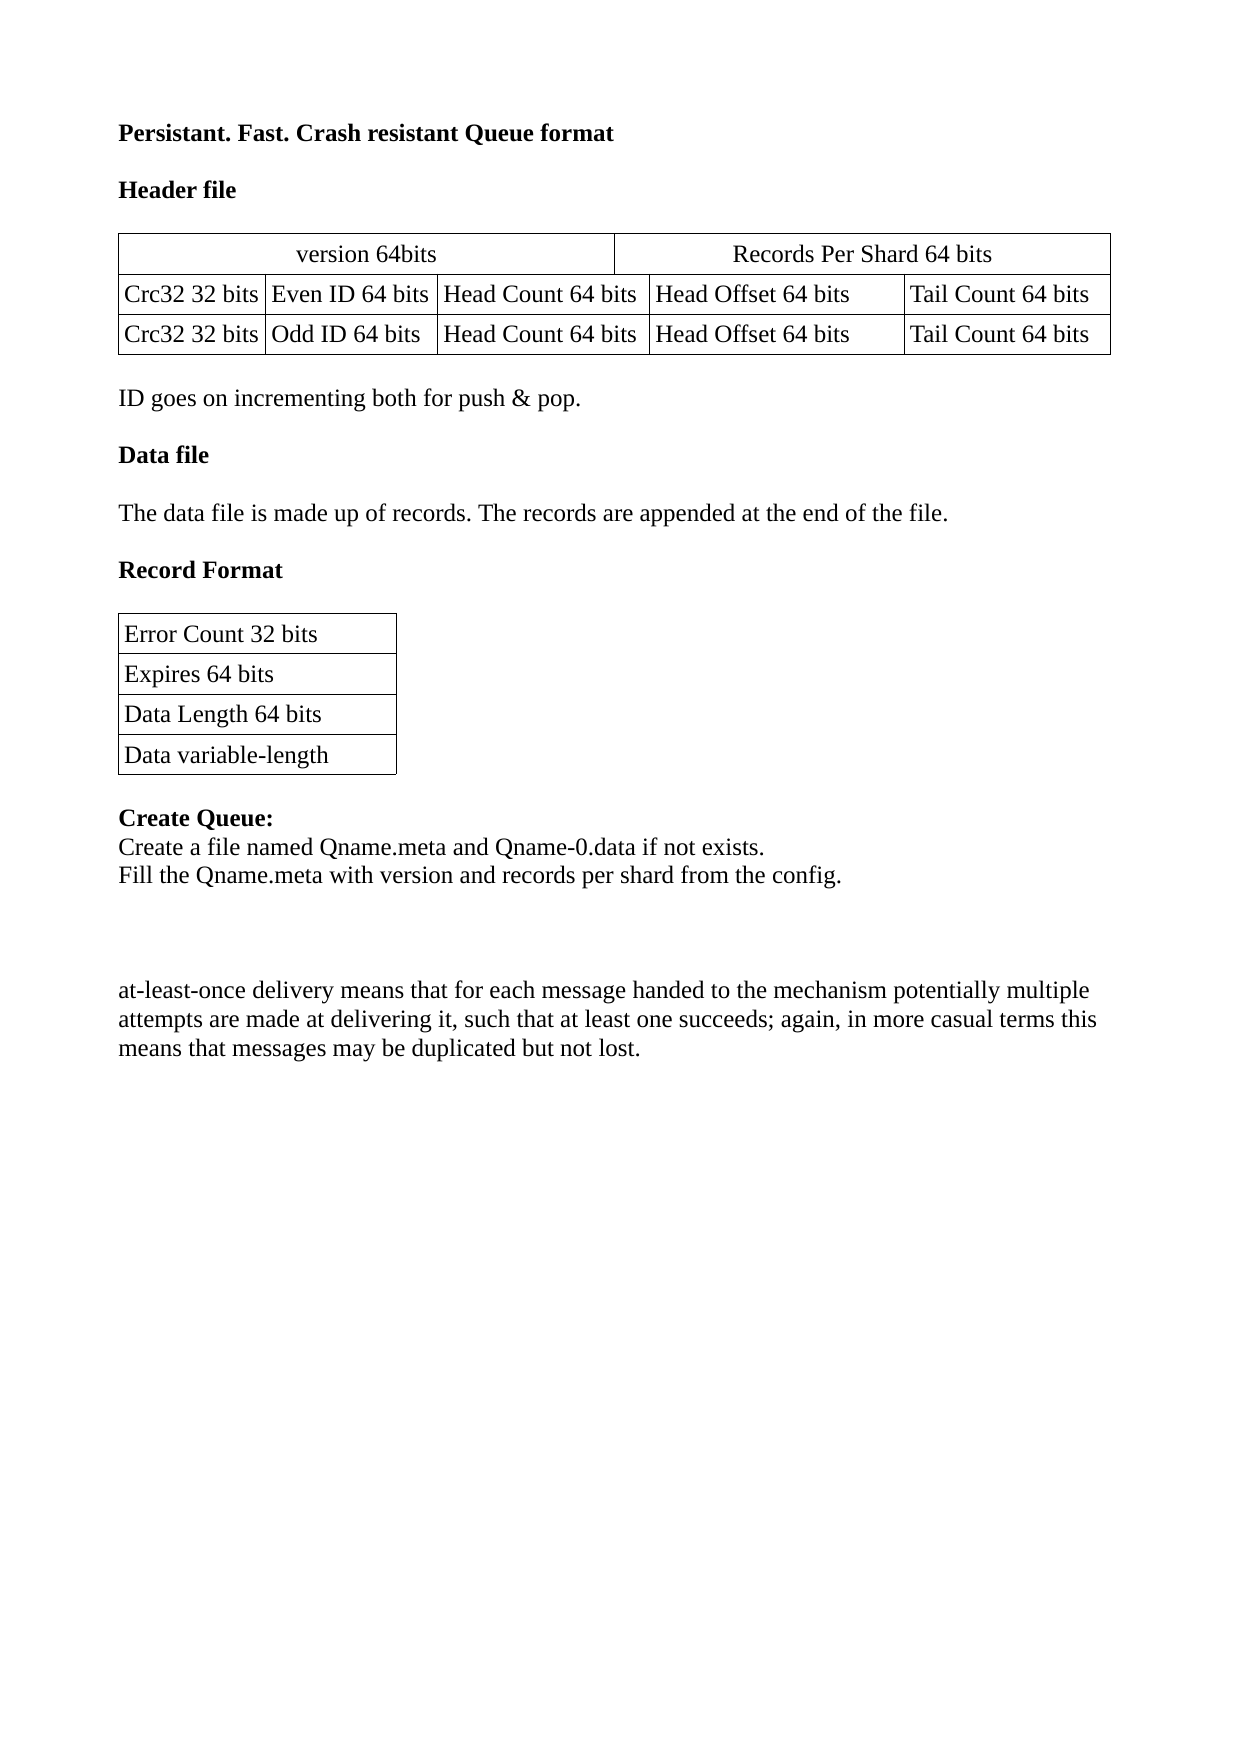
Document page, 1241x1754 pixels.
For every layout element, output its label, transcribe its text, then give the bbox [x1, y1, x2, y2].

text Persistant. Fast. Crash resistant Queue format [118, 118, 1122, 147]
text Create Queue: [118, 803, 1122, 832]
text Create a file named Qname.meta and Qname-0.data if not exists. [118, 832, 1122, 861]
text at-least-once delivery means that for each message handed to the mechanism potentially multiple attempts are made at delivering it, such that at least one succeeds; again, in more casual terms this means that messages may be duplicated but not lost. [118, 976, 1122, 1062]
table_cell Head Count 64 bits [438, 315, 649, 354]
table_cell Head Offset 64 bits [650, 315, 904, 354]
text Header file [118, 176, 1122, 204]
table_cell Tail Count 64 bits [905, 315, 1110, 354]
table_header version 64bits [119, 234, 614, 273]
table_cell Data Length 64 bits [119, 695, 396, 734]
text Data file [118, 440, 1122, 469]
table_header Error Count 32 bits [119, 614, 396, 653]
text The data file is made up of records. The records are appended at the end of the file. [118, 498, 1122, 527]
text Record Format [118, 555, 1122, 584]
table_cell Head Count 64 bits [438, 275, 649, 314]
table_cell Data variable-length [119, 735, 396, 774]
table_cell Crc32 32 bits [119, 275, 265, 314]
table_cell Head Offset 64 bits [650, 275, 904, 314]
table_header Records Per Shard 64 bits [615, 234, 1110, 273]
table_cell Tail Count 64 bits [905, 275, 1110, 314]
table_cell Even ID 64 bits [266, 275, 437, 314]
text ID goes on incrementing both for push & pop. [118, 383, 1122, 412]
table_cell Expires 64 bits [119, 654, 396, 693]
table_cell Crc32 32 bits [119, 315, 265, 354]
table_cell Odd ID 64 bits [266, 315, 437, 354]
text Fill the Qname.meta with version and records per shard from the config. [118, 861, 1122, 889]
